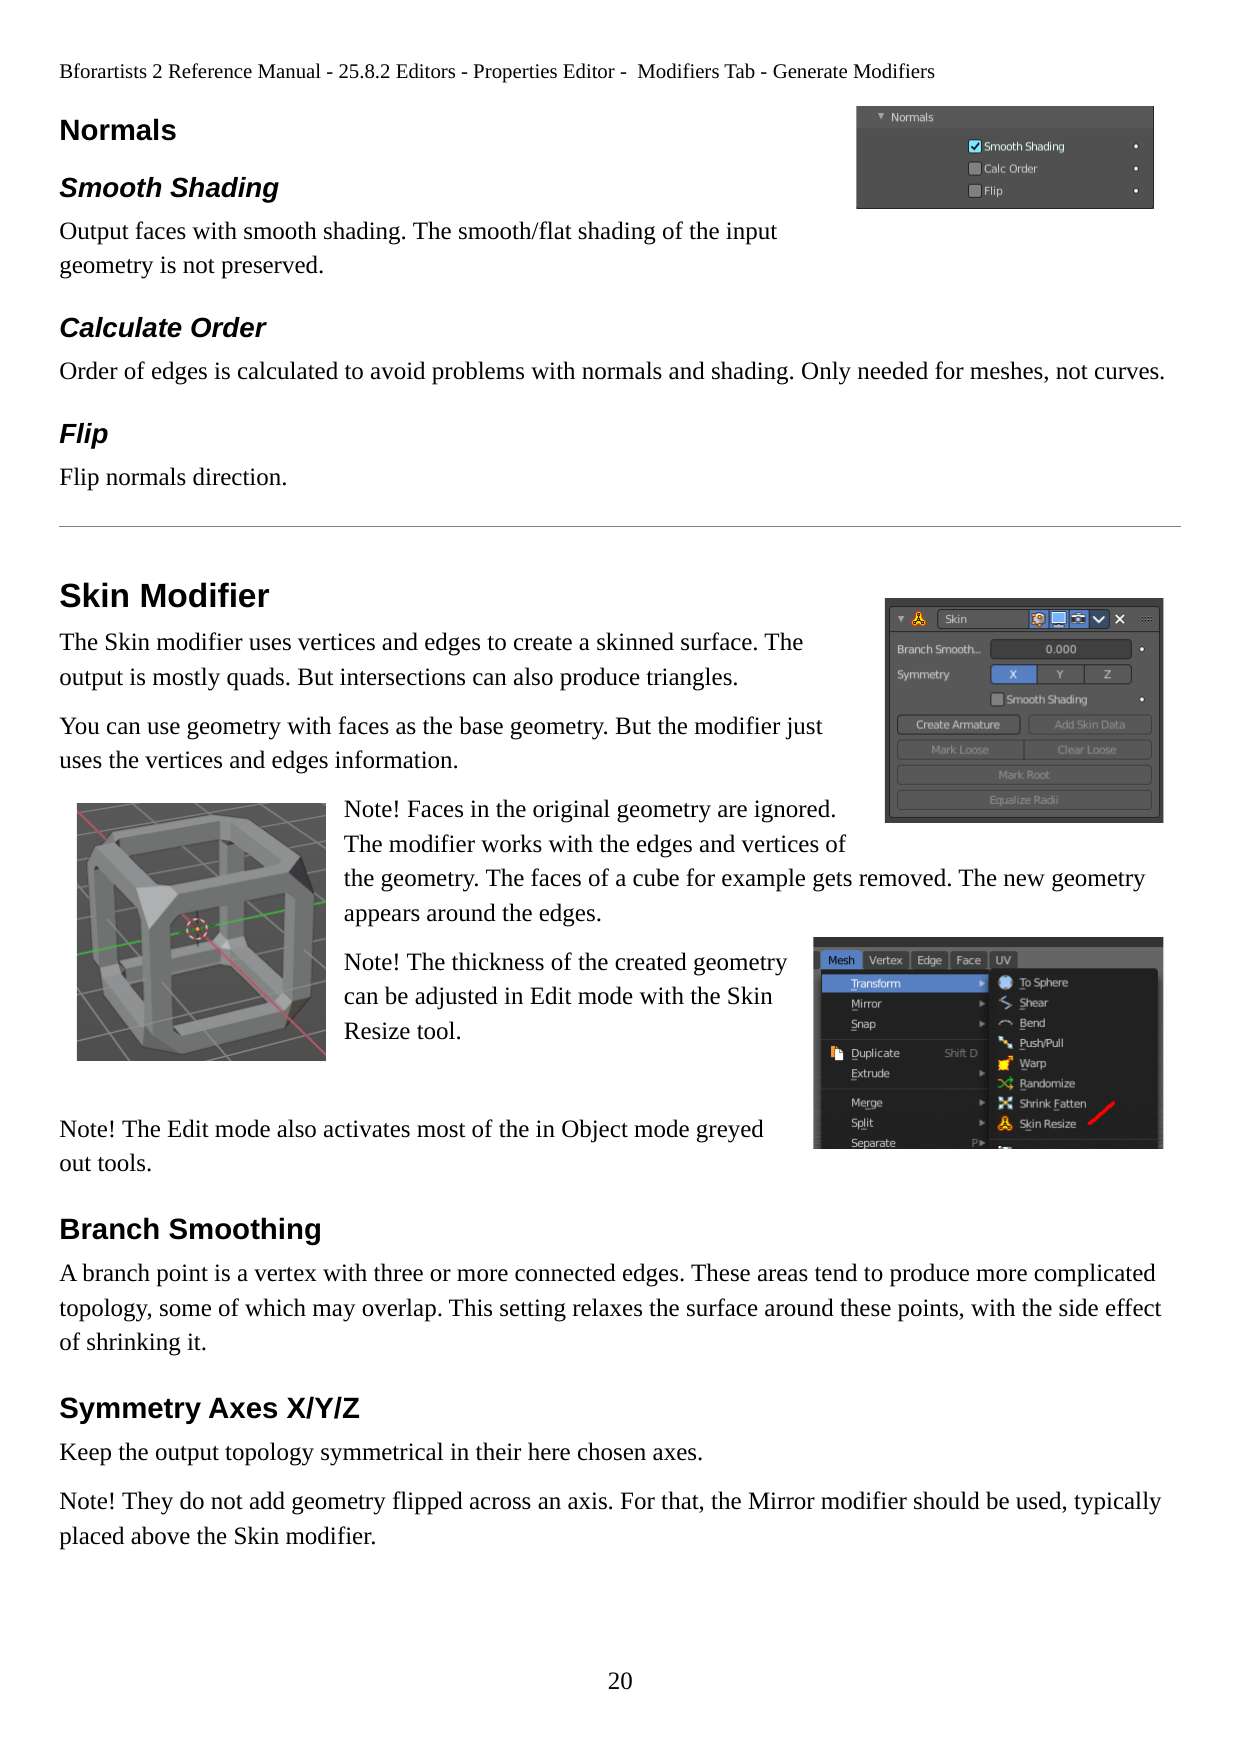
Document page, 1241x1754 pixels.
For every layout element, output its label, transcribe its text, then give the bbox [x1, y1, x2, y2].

picture [813, 937, 1164, 1149]
text The Skin modifier uses vertices and edges to create a skinned surface. The output is mostly quads. But intersections can also produce triangles. [59, 627, 884, 691]
subtitle Calculate Order [59, 312, 1181, 344]
text Note! The Edit mode also activates most of the in Object mode greyed out tools. [59, 1114, 1181, 1177]
subtitle Flip [59, 418, 1181, 449]
picture [884, 598, 1164, 823]
text Note! They do not add geometry flipped across an axis. For that, the Mirror modifier should be used, typically placed above the Skin modifier. [59, 1486, 1181, 1549]
subtitle Normals [59, 113, 856, 146]
subtitle Branch Smoothing [59, 1212, 1181, 1246]
text A branch point is a vertex with three or more connected edges. These areas tend to produce more complicated topology, some of which may overlap. This setting relaxes the surface around these points, with the side effect of shrinking it. [59, 1258, 1181, 1356]
text Flip normals direction. [59, 462, 1181, 491]
subtitle Symmetry Axes X/Y/Z [59, 1391, 1181, 1425]
text Note! Faces in the original geometry are ignored. The modifier works with the edges and vertices of the geometry. The faces of a cube for example gets removed. The new geometry appears around the edges. [59, 794, 1181, 927]
subtitle [1154, 171, 1181, 203]
picture [856, 106, 1154, 209]
text Note! The thickness of the created geometry can be adjusted in Edit mode with the Skin Resize tool. [326, 947, 813, 1044]
subtitle [1154, 113, 1181, 146]
text You can use geometry with faces as the base geometry. But the modifier just uses the vertices and edges information. [59, 711, 884, 774]
picture [76, 803, 326, 1061]
text Output faces with smooth shading. The smooth/flat shading of the input geometry is not preserved. [59, 216, 1181, 279]
text Order of edges is calculated to avoid problems with normals and shading. Only needed for meshes, not curves. [59, 356, 1181, 385]
subtitle Smooth Shading [59, 171, 856, 203]
text Keep the output topology symmetrical in their here chosen axes. [59, 1437, 1181, 1466]
subtitle Skin Modifier [59, 576, 1181, 615]
